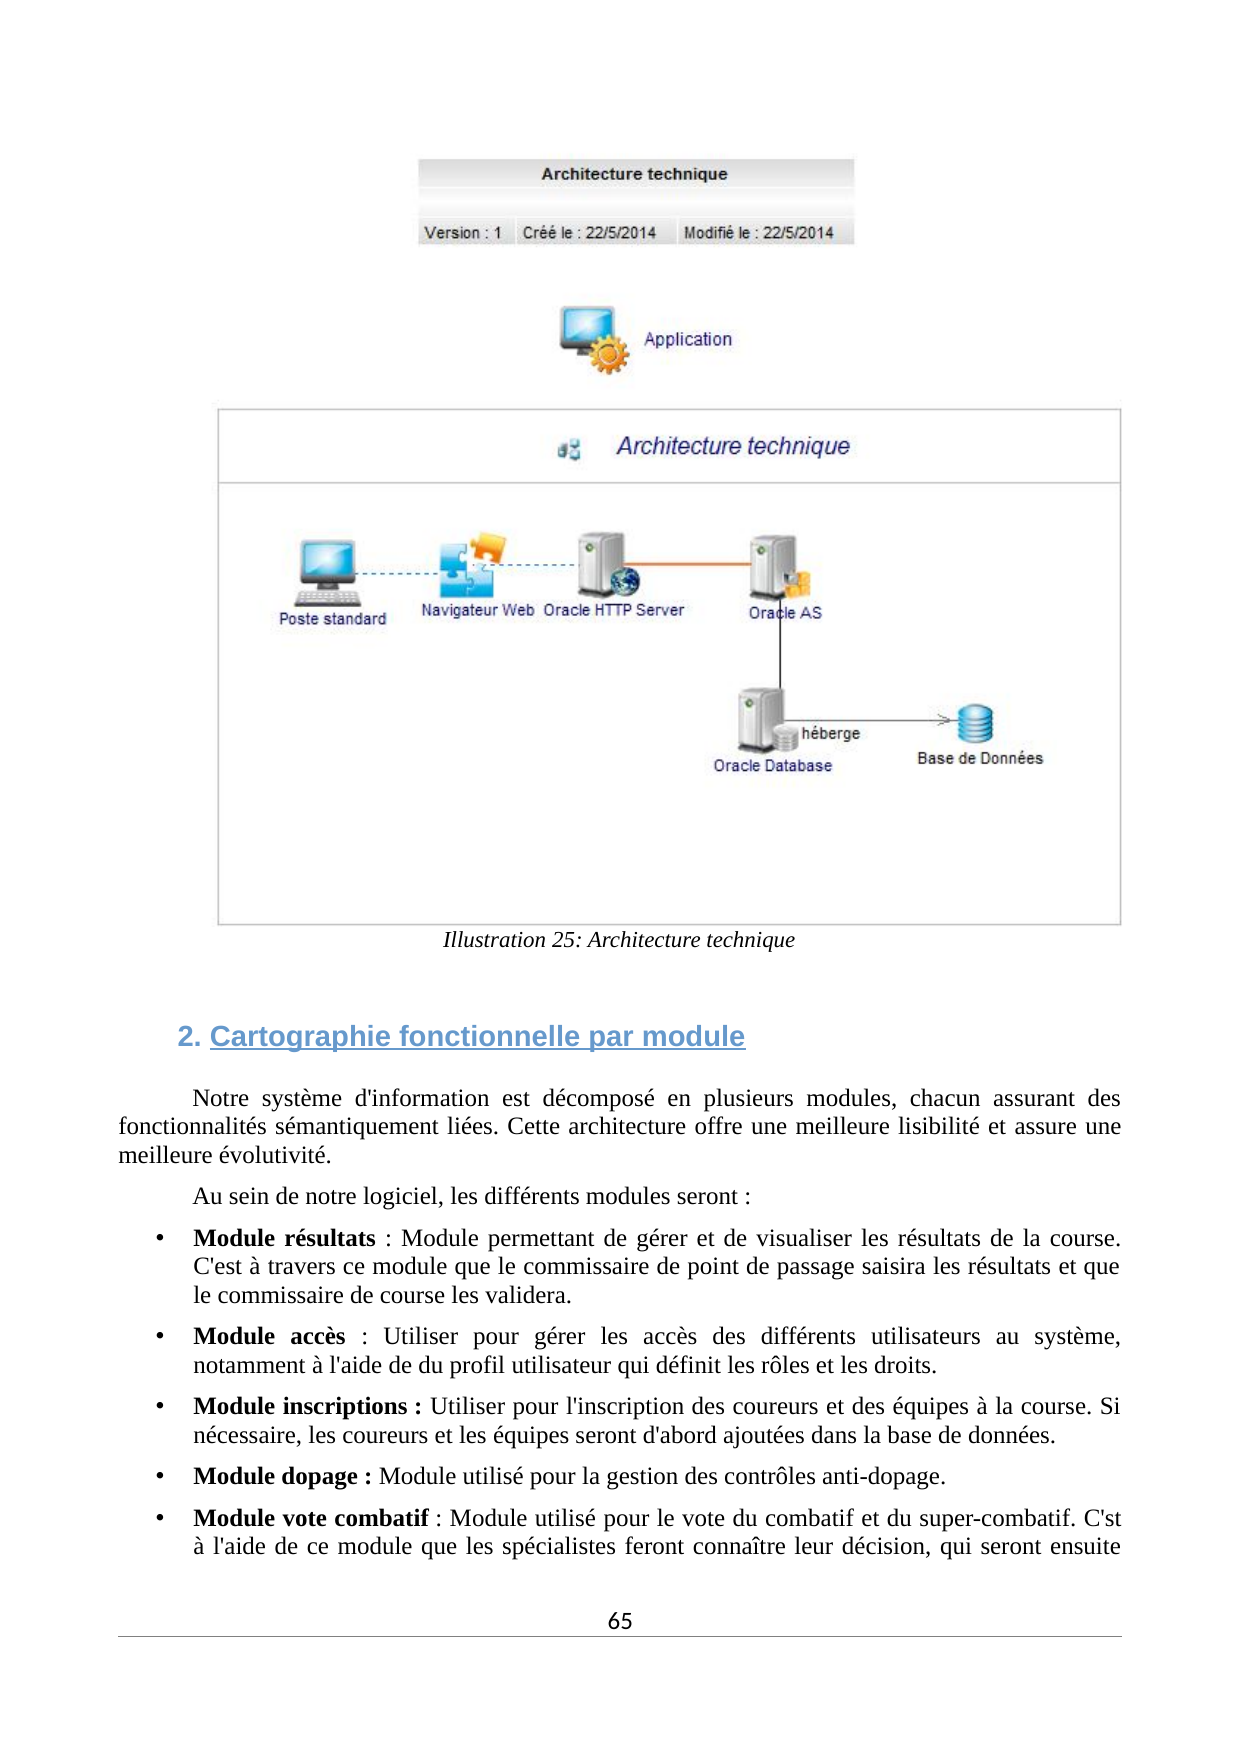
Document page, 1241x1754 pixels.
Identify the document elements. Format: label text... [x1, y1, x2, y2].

picture [118, 130, 1123, 927]
subtitle Cartographie fonctionnelle par module [177, 1019, 1122, 1052]
text Notre système d'information est décomposé en plusieurs modules, chacun assurant des fonctionnalités sémantiquement liées. Cette architecture offre une meilleure lisibilité et assure une meilleure évolutivité. [118, 1083, 1122, 1169]
list Module résultats : Module permettant de gérer et de visualiser les résultats de la course. C'est à travers ce module que le commissaire de point de passage saisira les résultats et que le commissaire de course les validera. [156, 1223, 1122, 1309]
list Module vote combatif : Module utilisé pour le vote du combatif et du super-combatif. C'st à l'aide de ce module que les spécialistes feront connaître leur décision, qui seront ensuite [156, 1503, 1122, 1560]
list Module accès : Utiliser pour gérer les accès des différents utilisateurs au système, notamment à l'aide de du profil utilisateur qui définit les rôles et les droits. [156, 1321, 1122, 1379]
text Au sein de notre logiciel, les différents modules seront : [118, 1181, 1122, 1210]
text Illustration 25: Architecture technique [118, 927, 1122, 953]
list Module inscriptions : Utiliser pour l'inscription des coureurs et des équipes à la course. Si nécessaire, les coureurs et les équipes seront d'abord ajoutées dans la base de données. [156, 1391, 1122, 1449]
list Module dopage : Module utilisé pour la gestion des contrôles anti-dopage. [156, 1461, 1122, 1490]
